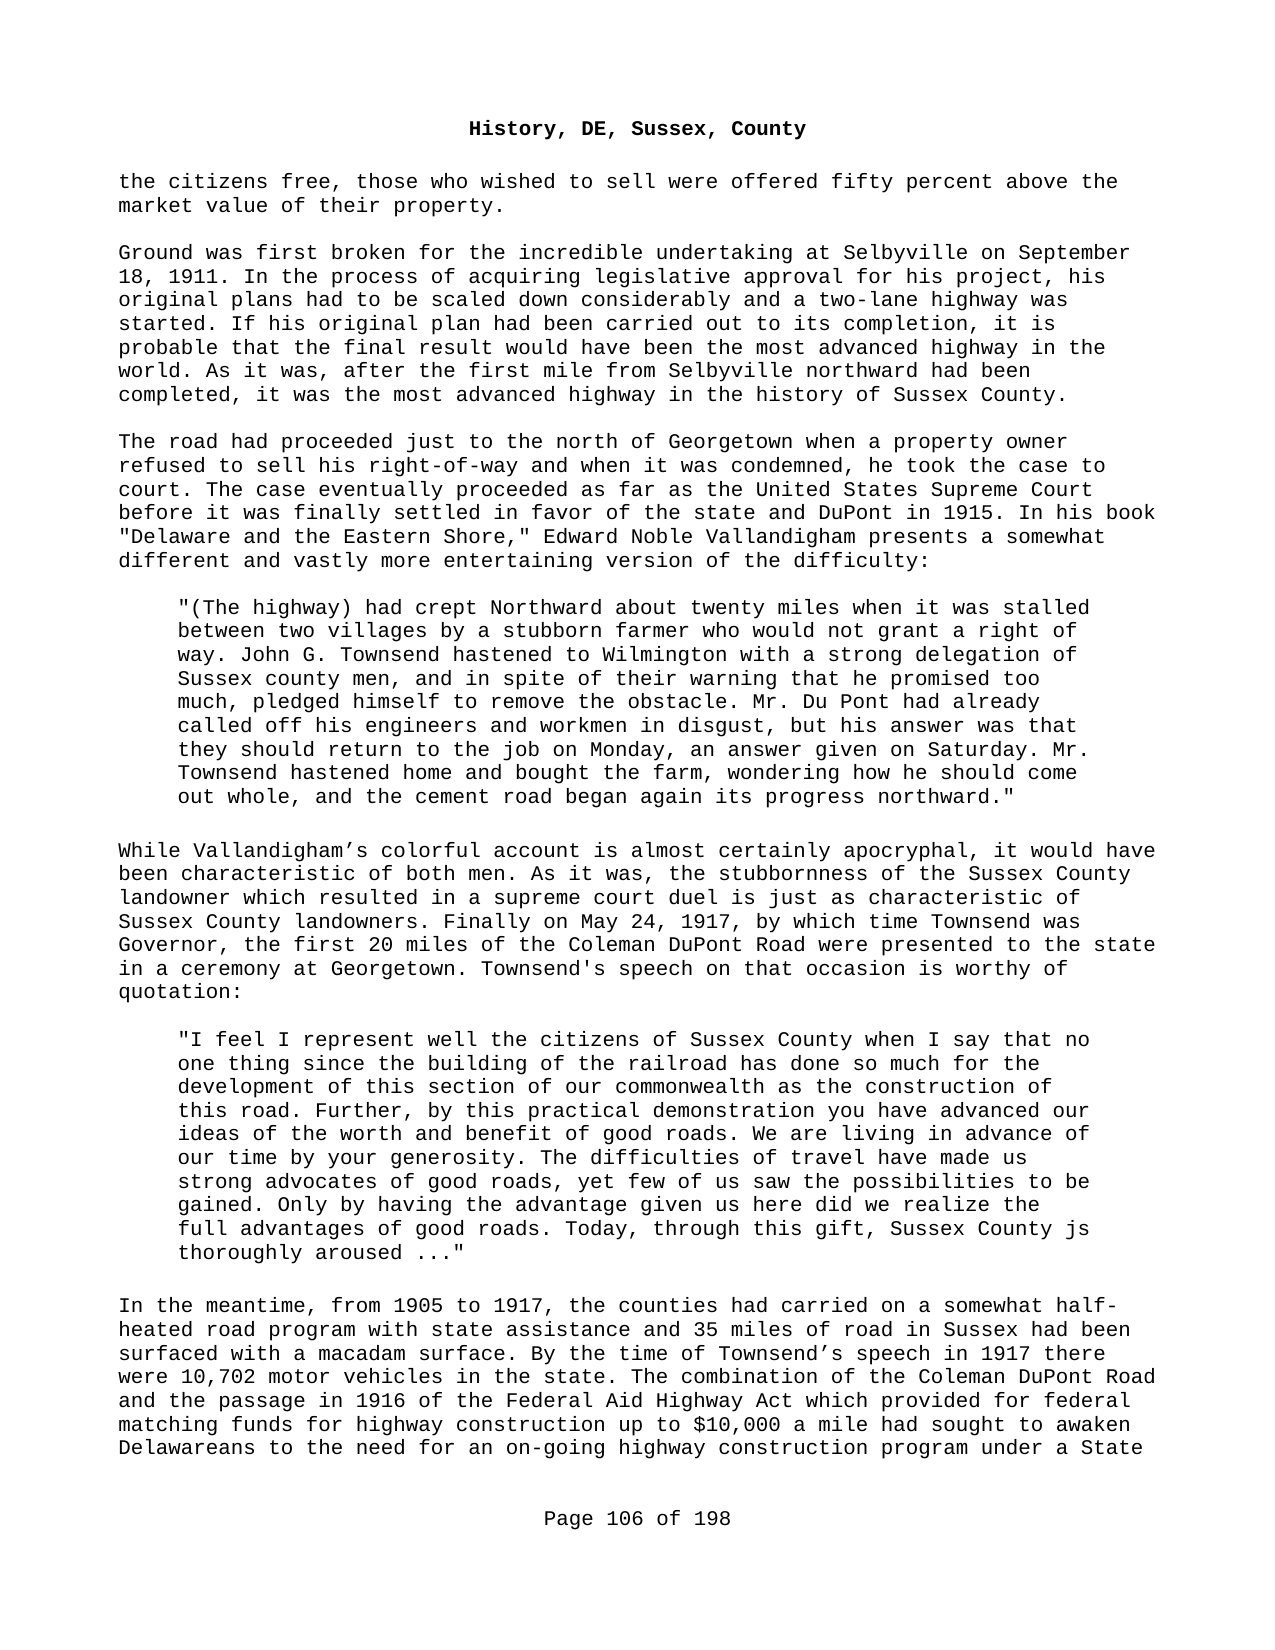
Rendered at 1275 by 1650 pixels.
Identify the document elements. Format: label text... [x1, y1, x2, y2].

text the citizens free, those who wished to sell were offered fifty percent above the market value of their property. [118, 171, 1157, 218]
text While Vallandigham’s colorful account is almost certainly apocryphal, it would have been characteristic of both men. As it was, the stubbornness of the Sussex County landowner which resulted in a supreme court duel is just as characteristic of Sussex County landowners. Finally on May 24, 1917, by which time Townsend was Governor, the first 20 miles of the Coleman DuPont Road were presented to the state in a ceremony at Georgetown. Townsend's speech on that occasion is worthy of quotation: [118, 840, 1157, 1005]
text Ground was first broken for the incredible undertaking at Selbyville on September 18, 1911. In the process of acquiring legislative approval for his project, his original plans had to be scaled down considerably and a two-lane highway was started. If his original plan had been carried out to its completion, it is probable that the final result would have been the most advanced highway in the world. As it was, after the first mile from Selbyville northward had been completed, it was the most advanced highway in the history of Sussex County. [118, 242, 1157, 408]
text In the meantime, from 1905 to 1917, the counties had carried on a somewhat half-heated road program with state assistance and 35 miles of road in Sussex had been surfaced with a macadam surface. By the time of Townsend’s speech in 1917 there were 10,702 motor vehicles in the state. The combination of the Coleman DuPont Road and the passage in 1916 of the Federal Aid Highway Act which provided for federal matching funds for highway construction up to $10,000 a mile had sought to awaken Delawareans to the need for an on-going highway construction program under a State [118, 1295, 1157, 1461]
text "I feel I represent well the citizens of Sussex County when I say that no one thing since the building of the railroad has done so much for the development of this section of our commonwealth as the construction of this road. Further, by this practical demonstration you have advanced our ideas of the worth and benefit of good roads. We are living in advance of our time by your generosity. The difficulties of travel have made us strong advocates of good roads, yet few of us saw the possibilities to be gained. Only by having the advantage given us here did we realize the full advantages of good roads. Today, through this gift, Sussex County js thoroughly aroused ..." [177, 1029, 1098, 1265]
text "(The highway) had crept Northward about twenty miles when it was stalled between two villages by a stubborn farmer who would not grant a right of way. John G. Townsend hastened to Wilmington with a strong delegation of Sussex county men, and in spite of their warning that he promised too much, pledged himself to remove the obstacle. Mr. Du Pont had already called off his engineers and workmen in disgust, but his answer was that they should return to the job on Monday, an answer given on Saturday. Mr. Townsend hastened home and bought the farm, wondering how he should come out whole, and the cement road began again its progress northward." [177, 597, 1098, 810]
text The road had proceeded just to the north of Georgetown when a property owner refused to sell his right-of-way and when it was condemned, he took the case to court. The case eventually proceeded as far as the United States Supreme Court before it was finally settled in favor of the state and DuPont in 1915. In his book "Delaware and the Eastern Shore," Edward Noble Vallandigham presents a somewhat different and vastly more entertaining version of the difficulty: [118, 431, 1157, 573]
